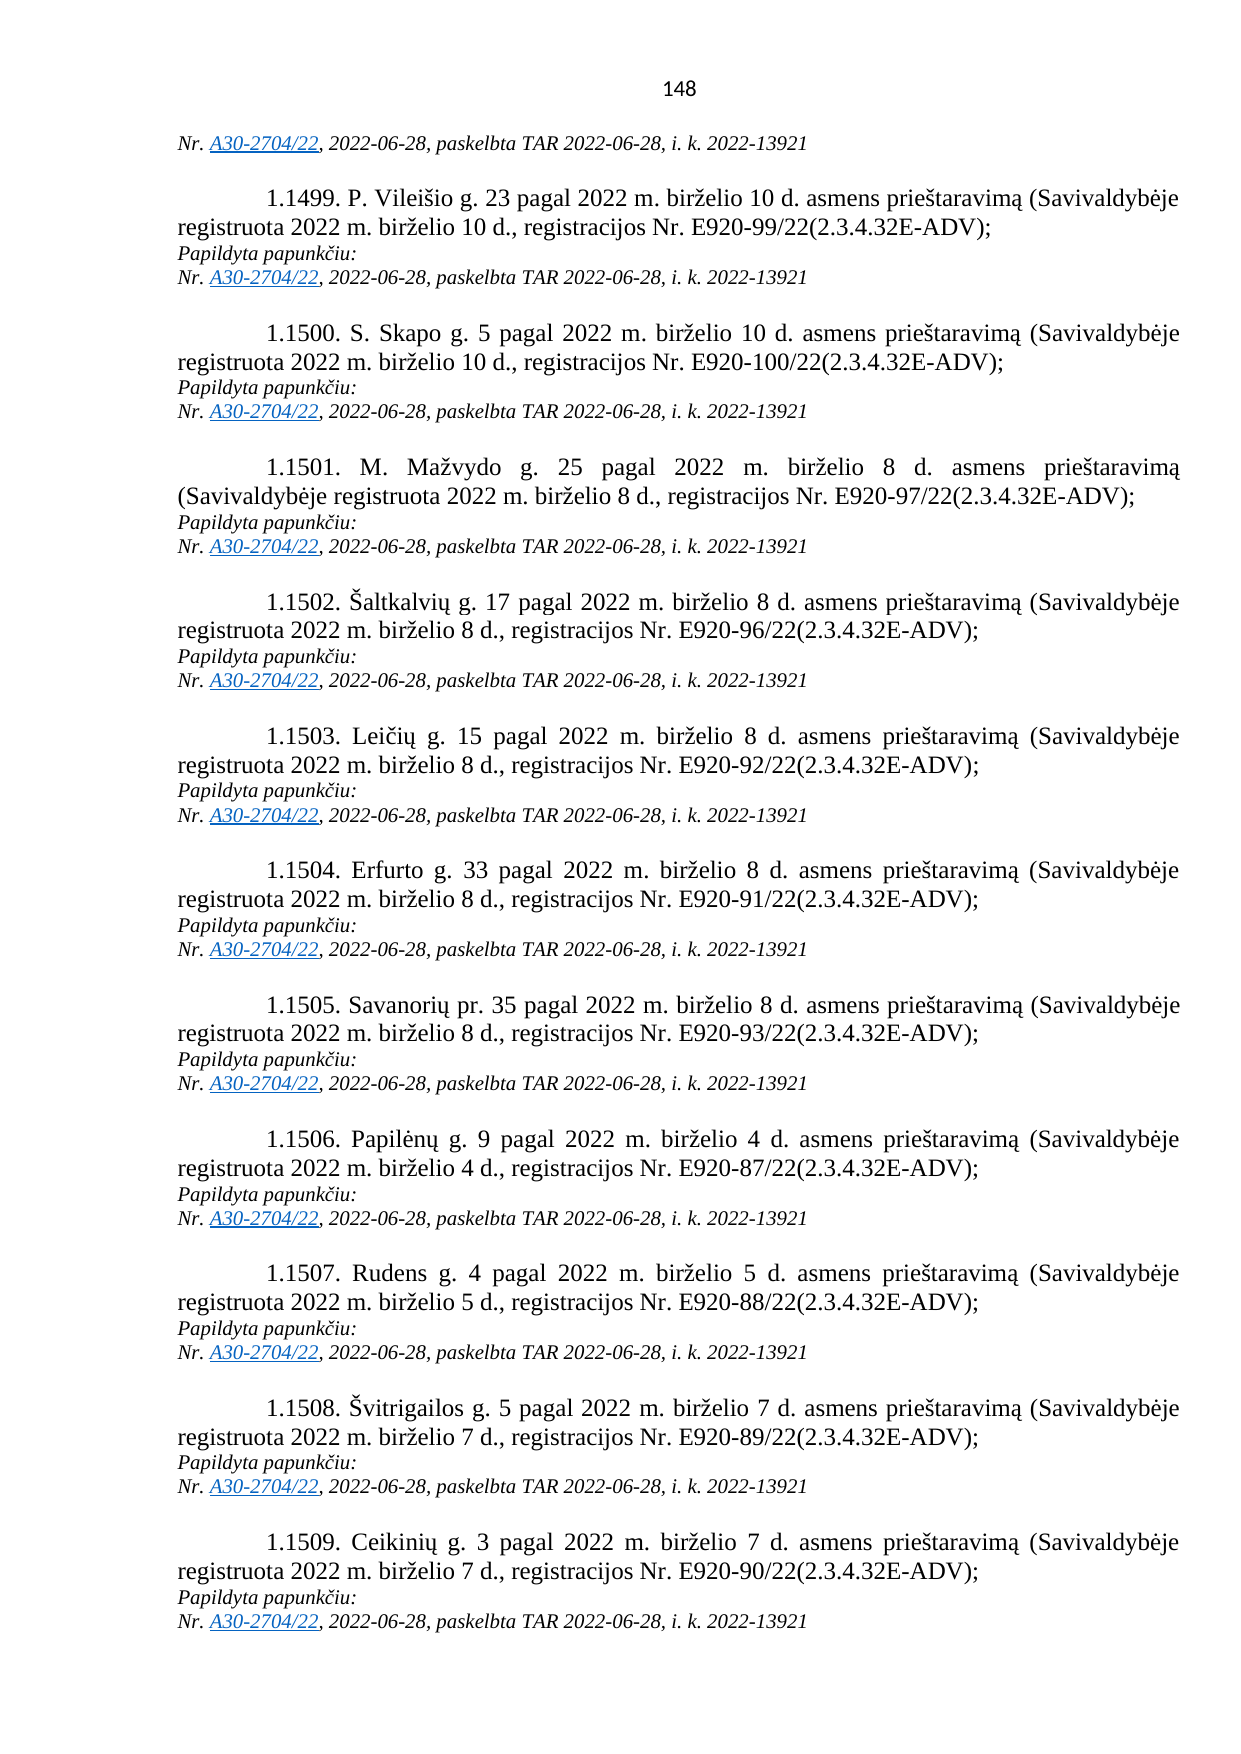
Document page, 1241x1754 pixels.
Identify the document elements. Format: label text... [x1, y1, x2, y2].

text Papildyta papunkčiu: [177, 1585, 1181, 1609]
text Nr. A30-2704/22, 2022-06-28, paskelbta TAR 2022-06-28, i. k. 2022-13921 [177, 1071, 1181, 1095]
text Papildyta papunkčiu: [177, 510, 1181, 534]
text Papildyta papunkčiu: [177, 1047, 1181, 1071]
text 1.1508. Švitrigailos g. 5 pagal 2022 m. birželio 7 d. asmens prieštaravimą (Savivaldybėje registruota 2022 m. birželio 7 d., registracijos Nr. E920-89/22(2.3.4.32E-ADV); [177, 1393, 1181, 1450]
text Papildyta papunkčiu: [177, 375, 1181, 399]
text 1.1504. Erfurto g. 33 pagal 2022 m. birželio 8 d. asmens prieštaravimą (Savivaldybėje registruota 2022 m. birželio 8 d., registracijos Nr. E920-91/22(2.3.4.32E-ADV); [177, 855, 1181, 913]
text 1.1499. P. Vileišio g. 23 pagal 2022 m. birželio 10 d. asmens prieštaravimą (Savivaldybėje registruota 2022 m. birželio 10 d., registracijos Nr. E920-99/22(2.3.4.32E-ADV); [177, 183, 1181, 241]
text 1.1507. Rudens g. 4 pagal 2022 m. birželio 5 d. asmens prieštaravimą (Savivaldybėje registruota 2022 m. birželio 5 d., registracijos Nr. E920-88/22(2.3.4.32E-ADV); [177, 1258, 1181, 1316]
text 1.1506. Papilėnų g. 9 pagal 2022 m. birželio 4 d. asmens prieštaravimą (Savivaldybėje registruota 2022 m. birželio 4 d., registracijos Nr. E920-87/22(2.3.4.32E-ADV); [177, 1124, 1181, 1182]
text Nr. A30-2704/22, 2022-06-28, paskelbta TAR 2022-06-28, i. k. 2022-13921 [177, 1340, 1181, 1364]
text Papildyta papunkčiu: [177, 778, 1181, 802]
text Nr. A30-2704/22, 2022-06-28, paskelbta TAR 2022-06-28, i. k. 2022-13921 [177, 534, 1181, 558]
text Papildyta papunkčiu: [177, 241, 1181, 265]
text Nr. A30-2704/22, 2022-06-28, paskelbta TAR 2022-06-28, i. k. 2022-13921 [177, 1609, 1181, 1633]
text Nr. A30-2704/22, 2022-06-28, paskelbta TAR 2022-06-28, i. k. 2022-13921 [177, 265, 1181, 289]
text 1.1501. M. Mažvydo g. 25 pagal 2022 m. birželio 8 d. asmens prieštaravimą (Savivaldybėje registruota 2022 m. birželio 8 d., registracijos Nr. E920-97/22(2.3.4.32E-ADV); [177, 452, 1181, 510]
text Nr. A30-2704/22, 2022-06-28, paskelbta TAR 2022-06-28, i. k. 2022-13921 [177, 937, 1181, 961]
text Papildyta papunkčiu: [177, 1316, 1181, 1340]
text 1.1509. Ceikinių g. 3 pagal 2022 m. birželio 7 d. asmens prieštaravimą (Savivaldybėje registruota 2022 m. birželio 7 d., registracijos Nr. E920-90/22(2.3.4.32E-ADV); [177, 1527, 1181, 1585]
text 1.1505. Savanorių pr. 35 pagal 2022 m. birželio 8 d. asmens prieštaravimą (Savivaldybėje registruota 2022 m. birželio 8 d., registracijos Nr. E920-93/22(2.3.4.32E-ADV); [177, 990, 1181, 1047]
text Nr. A30-2704/22, 2022-06-28, paskelbta TAR 2022-06-28, i. k. 2022-13921 [177, 131, 1181, 155]
text 1.1500. S. Skapo g. 5 pagal 2022 m. birželio 10 d. asmens prieštaravimą (Savivaldybėje registruota 2022 m. birželio 10 d., registracijos Nr. E920-100/22(2.3.4.32E-ADV); [177, 318, 1181, 375]
text 1.1502. Šaltkalvių g. 17 pagal 2022 m. birželio 8 d. asmens prieštaravimą (Savivaldybėje registruota 2022 m. birželio 8 d., registracijos Nr. E920-96/22(2.3.4.32E-ADV); [177, 587, 1181, 644]
text Papildyta papunkčiu: [177, 913, 1181, 937]
text Nr. A30-2704/22, 2022-06-28, paskelbta TAR 2022-06-28, i. k. 2022-13921 [177, 668, 1181, 692]
text Nr. A30-2704/22, 2022-06-28, paskelbta TAR 2022-06-28, i. k. 2022-13921 [177, 399, 1181, 423]
text Nr. A30-2704/22, 2022-06-28, paskelbta TAR 2022-06-28, i. k. 2022-13921 [177, 802, 1181, 827]
text Nr. A30-2704/22, 2022-06-28, paskelbta TAR 2022-06-28, i. k. 2022-13921 [177, 1206, 1181, 1230]
text 1.1503. Leičių g. 15 pagal 2022 m. birželio 8 d. asmens prieštaravimą (Savivaldybėje registruota 2022 m. birželio 8 d., registracijos Nr. E920-92/22(2.3.4.32E-ADV); [177, 721, 1181, 778]
text Nr. A30-2704/22, 2022-06-28, paskelbta TAR 2022-06-28, i. k. 2022-13921 [177, 1474, 1181, 1498]
text Papildyta papunkčiu: [177, 1450, 1181, 1474]
text Papildyta papunkčiu: [177, 644, 1181, 668]
text Papildyta papunkčiu: [177, 1182, 1181, 1206]
